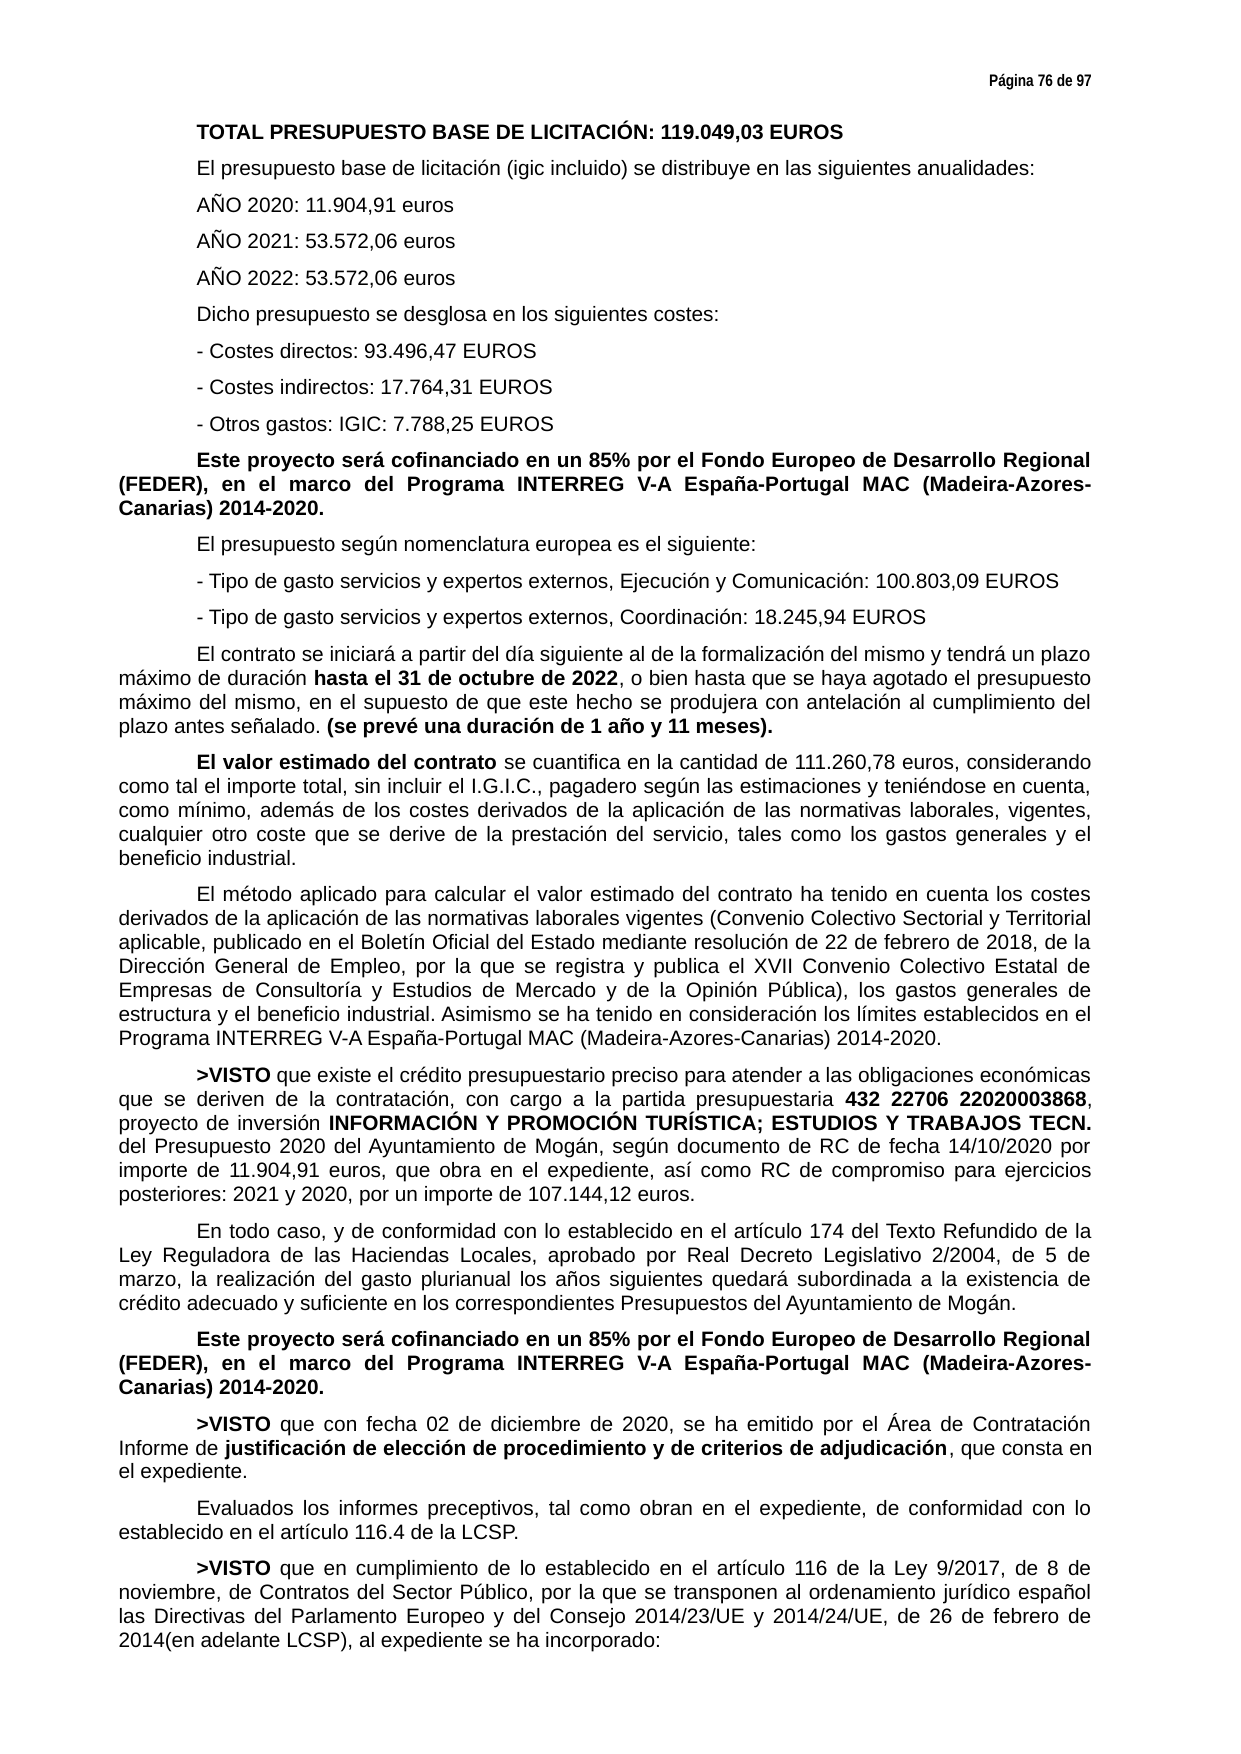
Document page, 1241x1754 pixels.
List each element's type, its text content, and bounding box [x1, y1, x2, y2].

text AÑO 2020: 11.904,91 euros [118, 193, 1092, 217]
text Este proyecto será cofinanciado en un 85% por el Fondo Europeo de Desarrollo Regional (FEDER), en el marco del Programa INTERREG V-A España-Portugal MAC (Madeira-Azores-Canarias) 2014-2020. [118, 448, 1092, 520]
text Evaluados los informes preceptivos, tal como obran en el expediente, de conformidad con lo establecido en el artículo 116.4 de la LCSP. [118, 1496, 1092, 1544]
text >VISTO que en cumplimiento de lo establecido en el artículo 116 de la Ley 9/2017, de 8 de noviembre, de Contratos del Sector Público, por la que se transponen al ordenamiento jurídico español las Directivas del Parlamento Europeo y del Consejo 2014/23/UE y 2014/24/UE, de 26 de febrero de 2014(en adelante LCSP), al expediente se ha incorporado: [118, 1556, 1092, 1652]
text El valor estimado del contrato se cuantifica en la cantidad de 111.260,78 euros, considerando como tal el importe total, sin incluir el I.G.I.C., pagadero según las estimaciones y teniéndose en cuenta, como mínimo, además de los costes derivados de la aplicación de las normativas laborales, vigentes, cualquier otro coste que se derive de la prestación del servicio, tales como los gastos generales y el beneficio industrial. [118, 750, 1092, 870]
text - Tipo de gasto servicios y expertos externos, Ejecución y Comunicación: 100.803,09 EUROS [118, 569, 1092, 593]
text El contrato se iniciará a partir del día siguiente al de la formalización del mismo y tendrá un plazo máximo de duración hasta el 31 de octubre de 2022, o bien hasta que se haya agotado el presupuesto máximo del mismo, en el supuesto de que este hecho se produjera con antelación al cumplimiento del plazo antes señalado. (se prevé una duración de 1 año y 11 meses). [118, 642, 1092, 737]
text - Tipo de gasto servicios y expertos externos, Coordinación: 18.245,94 EUROS [118, 605, 1092, 629]
text - Costes indirectos: 17.764,31 EUROS [118, 375, 1092, 399]
text - Costes directos: 93.496,47 EUROS [118, 338, 1092, 362]
text >VISTO que existe el crédito presupuestario preciso para atender a las obligaciones económicas que se deriven de la contratación, con cargo a la partida presupuestaria 432 22706 22020003868, proyecto de inversión INFORMACIÓN Y PROMOCIÓN TURÍSTICA; ESTUDIOS Y TRABAJOS TECN. del Presupuesto 2020 del Ayuntamiento de Mogán, según documento de RC de fecha 14/10/2020 por importe de 11.904,91 euros, que obra en el expediente, así como RC de compromiso para ejercicios posteriores: 2021 y 2020, por un importe de 107.144,12 euros. [118, 1062, 1092, 1206]
text Este proyecto será cofinanciado en un 85% por el Fondo Europeo de Desarrollo Regional (FEDER), en el marco del Programa INTERREG V-A España-Portugal MAC (Madeira-Azores-Canarias) 2014-2020. [118, 1327, 1092, 1399]
text >VISTO que con fecha 02 de diciembre de 2020, se ha emitido por el Área de Contratación Informe de justificación de elección de procedimiento y de criterios de adjudicación, que consta en el expediente. [118, 1411, 1092, 1483]
text En todo caso, y de conformidad con lo establecido en el artículo 174 del Texto Refundido de la Ley Reguladora de las Haciendas Locales, aprobado por Real Decreto Legislativo 2/2004, de 5 de marzo, la realización del gasto plurianual los años siguientes quedará subordinada a la existencia de crédito adecuado y suficiente en los correspondientes Presupuestos del Ayuntamiento de Mogán. [118, 1219, 1092, 1314]
text TOTAL PRESUPUESTO BASE DE LICITACIÓN: 119.049,03 EUROS [118, 120, 1092, 144]
text El presupuesto según nomenclatura europea es el siguiente: [118, 532, 1092, 556]
text El método aplicado para calcular el valor estimado del contrato ha tenido en cuenta los costes derivados de la aplicación de las normativas laborales vigentes (Convenio Colectivo Sectorial y Territorial aplicable, publicado en el Boletín Oficial del Estado mediante resolución de 22 de febrero de 2018, de la Dirección General de Empleo, por la que se registra y publica el XVII Convenio Colectivo Estatal de Empresas de Consultoría y Estudios de Mercado y de la Opinión Pública), los gastos generales de estructura y el beneficio industrial. Asimismo se ha tenido en consideración los límites establecidos en el Programa INTERREG V-A España-Portugal MAC (Madeira-Azores-Canarias) 2014-2020. [118, 882, 1092, 1050]
text Dicho presupuesto se desglosa en los siguientes costes: [118, 302, 1092, 326]
text El presupuesto base de licitación (igic incluido) se distribuye en las siguientes anualidades: [118, 156, 1092, 180]
text AÑO 2022: 53.572,06 euros [118, 266, 1092, 289]
text AÑO 2021: 53.572,06 euros [118, 229, 1092, 253]
text - Otros gastos: IGIC: 7.788,25 EUROS [118, 411, 1092, 435]
